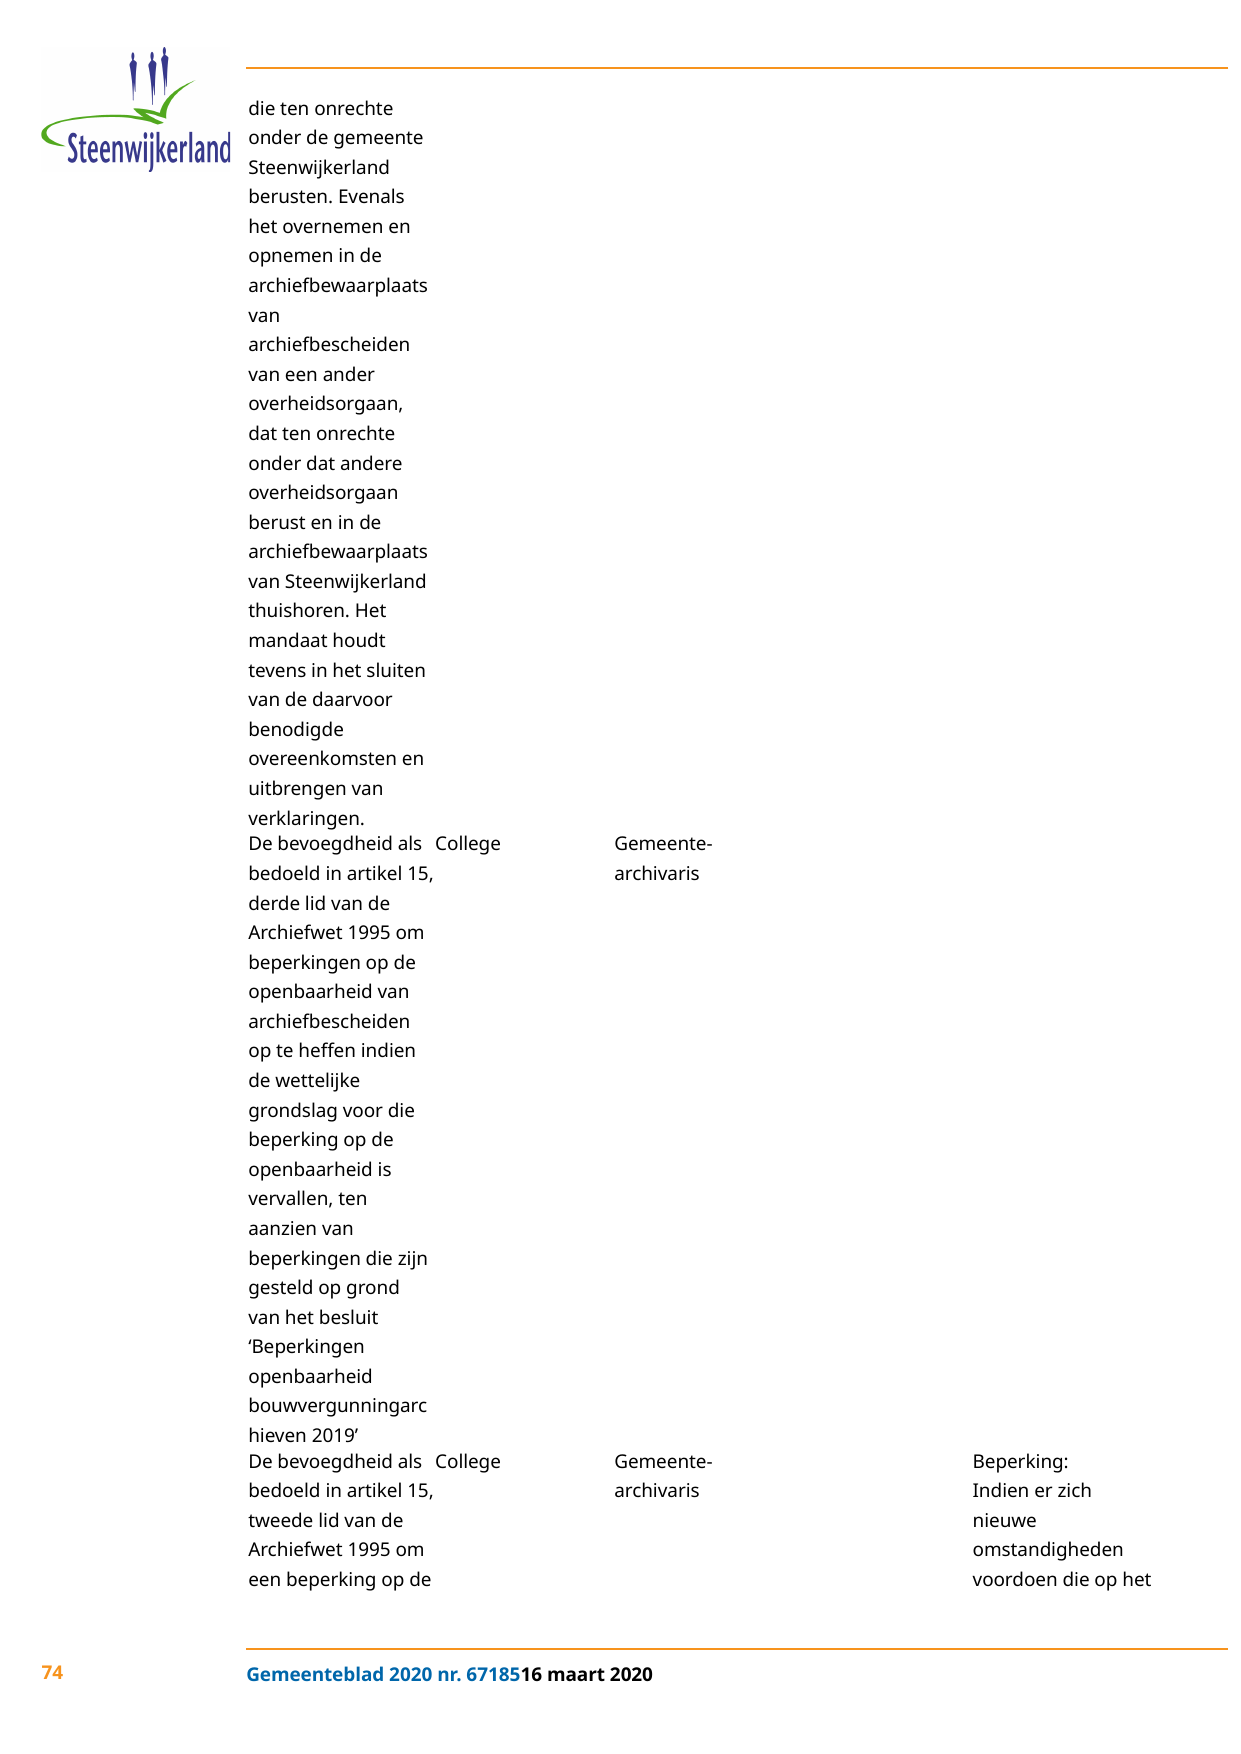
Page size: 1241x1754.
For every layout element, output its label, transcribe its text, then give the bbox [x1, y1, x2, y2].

table_cell Gemeente-archivaris [614, 1448, 793, 1592]
table_cell College [435, 1448, 614, 1592]
table_cell [435, 95, 614, 831]
table_cell De bevoegdheid als bedoeld in artikel 15, tweede lid van de Archiefwet 1995 om een beperking op de [248, 1448, 435, 1592]
table_cell die ten onrechte onder de gemeente Steenwijkerland berusten. Evenals het overnemen en opnemen in de archiefbewaarplaats van archiefbescheiden van een ander overheidsorgaan, dat ten onrechte onder dat andere overheidsorgaan berust en in de archiefbewaarplaats van Steenwijkerland thuishoren. Het mandaat houdt tevens in het sluiten van de daarvoor benodigde overeenkomsten en uitbrengen van verklaringen. [248, 95, 435, 831]
table_cell [793, 831, 972, 1448]
table_cell Beperking: Indien er zich nieuwe omstandigheden voordoen die op het [973, 1448, 1152, 1592]
table_cell De bevoegdheid als bedoeld in artikel 15, derde lid van de Archiefwet 1995 om beperkingen op de openbaarheid van archiefbescheiden op te heffen indien de wettelijke grondslag voor die beperking op de openbaarheid is vervallen, ten aanzien van beperkingen die zijn gesteld op grond van het besluit ‘Beperkingen openbaarheid bouwvergunningarchieven 2019’ [248, 831, 435, 1448]
table_cell [973, 831, 1152, 1448]
table_cell [793, 95, 972, 831]
table_cell [793, 1448, 972, 1592]
picture [41, 47, 231, 172]
table_cell Gemeente-archivaris [614, 831, 793, 1448]
table_cell College [435, 831, 614, 1448]
table_cell [614, 95, 793, 831]
table_cell [973, 95, 1152, 831]
